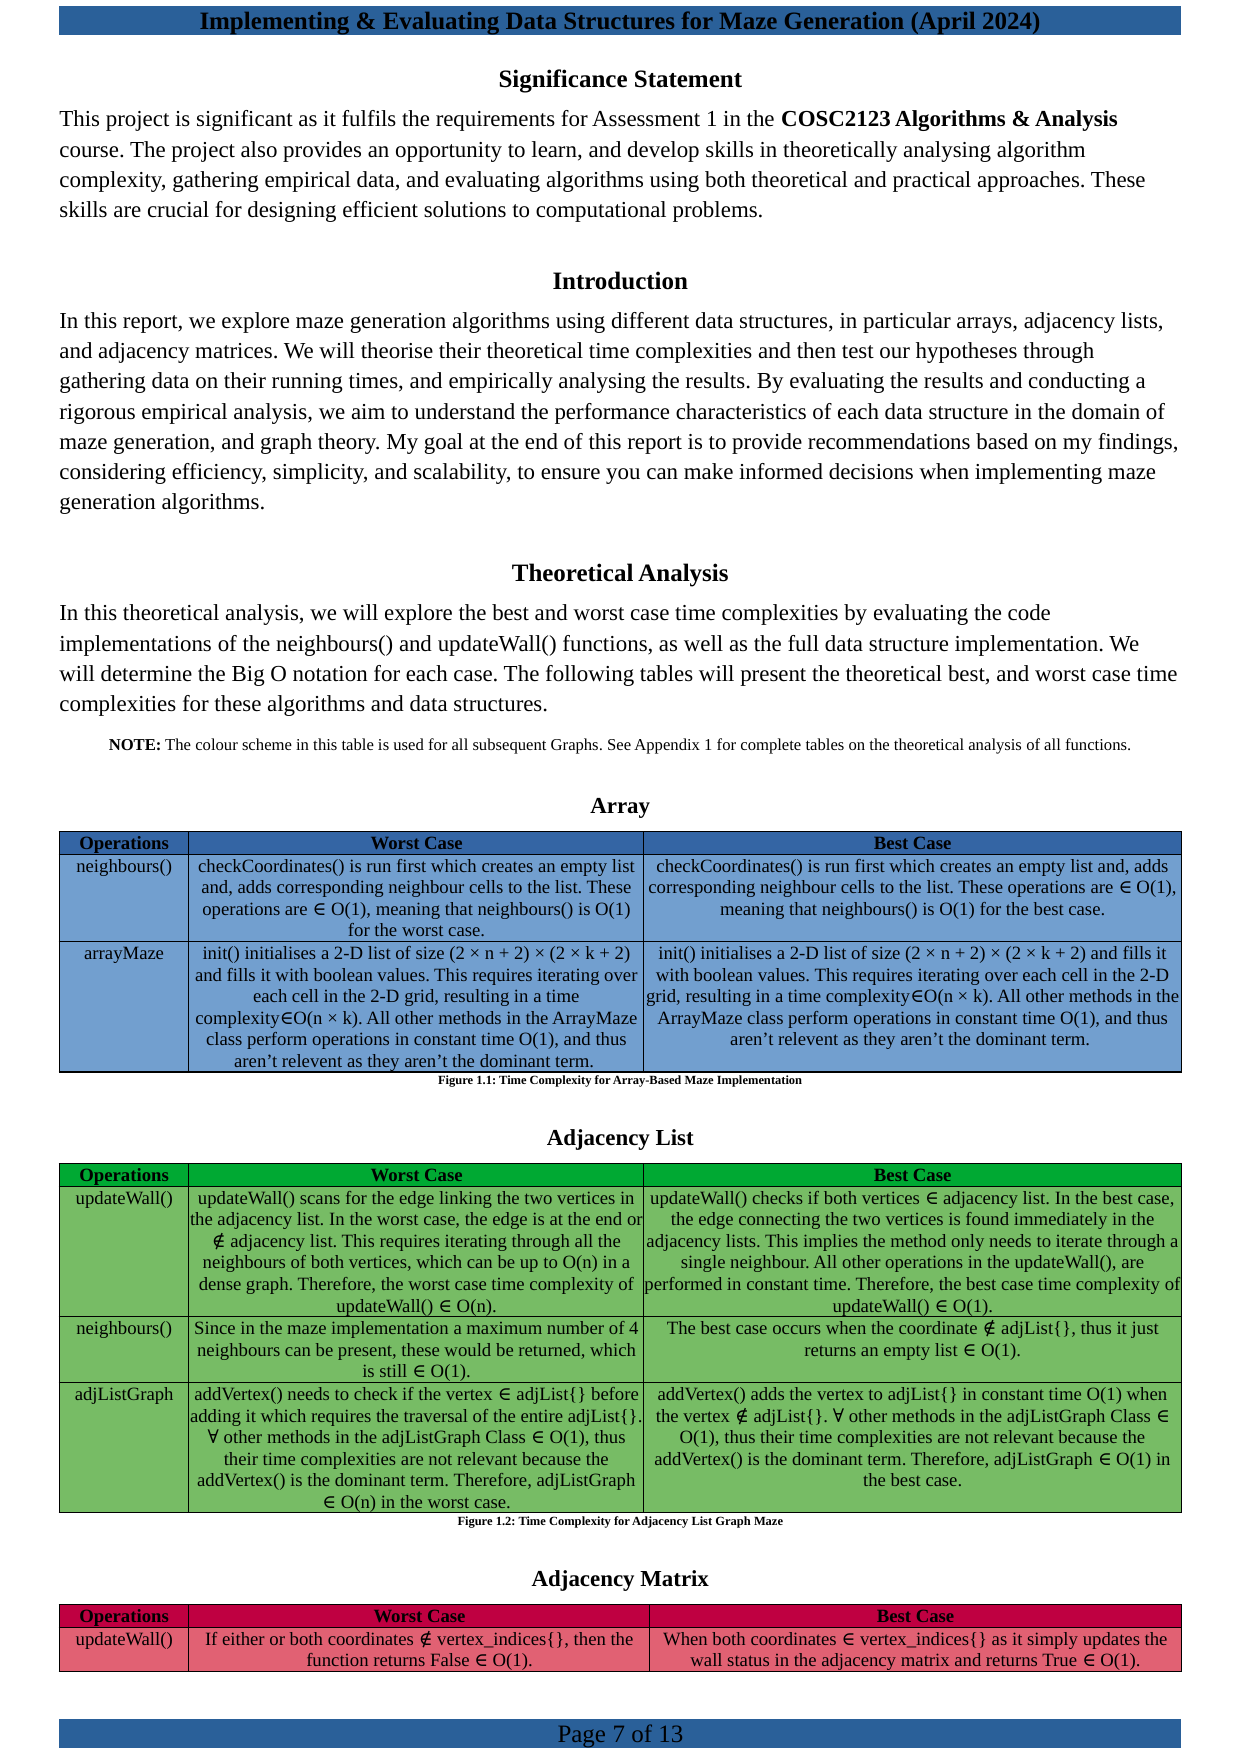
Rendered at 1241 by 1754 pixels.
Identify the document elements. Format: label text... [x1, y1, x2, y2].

subtitle Adjacency Matrix [59, 1565, 1181, 1592]
table_header Operations [60, 832, 188, 854]
table_header Operations [60, 1164, 188, 1186]
table_cell neighbours() [60, 855, 188, 941]
table_cell The best case occurs when the coordinate ∉ adjList{}, thus it just returns an empty list ∈ O(1). [644, 1317, 1181, 1382]
subtitle Adjacency List [59, 1124, 1181, 1151]
table_cell updateWall() checks if both vertices ∈ adjacency list. In the best case, the edge connecting the two vertices is found immediately in the adjacency lists. This implies the method only needs to iterate through a single neighbour. All other operations in the updateWall(), are performed in constant time. Therefore, the best case time complexity of updateWall() ∈ O(1). [644, 1187, 1181, 1316]
subtitle Significance Statement [59, 64, 1181, 93]
table_header Best Case [644, 832, 1181, 854]
table_cell neighbours() [60, 1317, 188, 1382]
table_cell addVertex() adds the vertex to adjList{} in constant time O(1) when the vertex ∉ adjList{}. ∀ other methods in the adjListGraph Class ∈ O(1), thus their time complexities are not relevant because the addVertex() is the dominant term. Therefore, adjListGraph ∈ O(1) in the best case. [644, 1383, 1181, 1512]
table_cell arrayMaze [60, 942, 188, 1071]
table_cell checkCoordinates() is run first which creates an empty list and, adds corresponding neighbour cells to the list. These operations are ∈ O(1), meaning that neighbours() is O(1) for the best case. [644, 855, 1181, 941]
text In this theoretical analysis, we will explore the best and worst case time complexities by evaluating the code implementations of the neighbours() and updateWall() functions, as well as the full data structure implementation. We will determine the Big O notation for each case. The following tables will present the theoretical best, and worst case time complexities for these algorithms and data structures. [59, 599, 1181, 716]
table_cell updateWall() [60, 1187, 188, 1316]
table_header Worst Case [189, 1164, 643, 1186]
table_header Worst Case [189, 832, 643, 854]
text Figure 1.1: Time Complexity for Array-Based Maze Implementation [59, 1073, 1181, 1087]
table_header Best Case [644, 1164, 1181, 1186]
subtitle Theoretical Analysis [59, 558, 1181, 587]
table_cell When both coordinates ∈ vertex_indices{} as it simply updates the wall status in the adjacency matrix and returns True ∈ O(1). [650, 1628, 1181, 1671]
table_cell init() initialises a 2-D list of size (2 × n + 2) × (2 × k + 2) and fills it with boolean values. This requires iterating over each cell in the 2-D grid, resulting in a time complexity∈O(n × k). All other methods in the ArrayMaze class perform operations in constant time O(1), and thus aren’t relevent as they aren’t the dominant term. [644, 942, 1181, 1071]
subtitle Array [59, 792, 1181, 818]
text Figure 1.2: Time Complexity for Adjacency List Graph Maze [59, 1513, 1181, 1528]
text This project is significant as it fulfils the requirements for Assessment 1 in the COSC2123 Algorithms & Analysis course. The project also provides an opportunity to learn, and develop skills in theoretically analysing algorithm complexity, gathering empirical data, and evaluating algorithms using both theoretical and practical approaches. These skills are crucial for designing efficient solutions to computational problems. [59, 105, 1181, 222]
table_cell checkCoordinates() is run first which creates an empty list and, adds corresponding neighbour cells to the list. These operations are ∈ O(1), meaning that neighbours() is O(1) for the worst case. [189, 855, 643, 941]
text In this report, we explore maze generation algorithms using different data structures, in particular arrays, adjacency lists, and adjacency matrices. We will theorise their theoretical time complexities and then test our hypotheses through gathering data on their running times, and empirically analysing the results. By evaluating the results and conducting a rigorous empirical analysis, we aim to understand the performance characteristics of each data structure in the domain of maze generation, and graph theory. My goal at the end of this report is to provide recommendations based on my findings, considering efficiency, simplicity, and scalability, to ensure you can make informed decisions when implementing maze generation algorithms. [59, 307, 1181, 515]
table_cell updateWall() scans for the edge linking the two vertices in the adjacency list. In the worst case, the edge is at the end or ∉ adjacency list. This requires iterating through all the neighbours of both vertices, which can be up to O(n) in a dense graph. Therefore, the worst case time complexity of updateWall() ∈ O(n). [189, 1187, 643, 1316]
text NOTE: The colour scheme in this table is used for all subsequent Graphs. See Appendix 1 for complete tables on the theoretical analysis of all functions. [59, 735, 1181, 754]
table_cell adjListGraph [60, 1383, 188, 1512]
table_header Worst Case [189, 1605, 649, 1627]
table_cell updateWall() [60, 1628, 188, 1671]
table_cell addVertex() needs to check if the vertex ∈ adjList{} before adding it which requires the traversal of the entire adjList{}. ∀ other methods in the adjListGraph Class ∈ O(1), thus their time complexities are not relevant because the addVertex() is the dominant term. Therefore, adjListGraph ∈ O(n) in the worst case. [189, 1383, 643, 1512]
table_header Operations [60, 1605, 188, 1627]
table_header Best Case [650, 1605, 1181, 1627]
subtitle Introduction [59, 266, 1181, 294]
table_cell Since in the maze implementation a maximum number of 4 neighbours can be present, these would be returned, which is still ∈ O(1). [189, 1317, 643, 1382]
table_cell init() initialises a 2-D list of size (2 × n + 2) × (2 × k + 2) and fills it with boolean values. This requires iterating over each cell in the 2-D grid, resulting in a time complexity∈O(n × k). All other methods in the ArrayMaze class perform operations in constant time O(1), and thus aren’t relevent as they aren’t the dominant term. [189, 942, 643, 1071]
table_cell If either or both coordinates ∉ vertex_indices{}, then the function returns False ∈ O(1). [189, 1628, 649, 1671]
